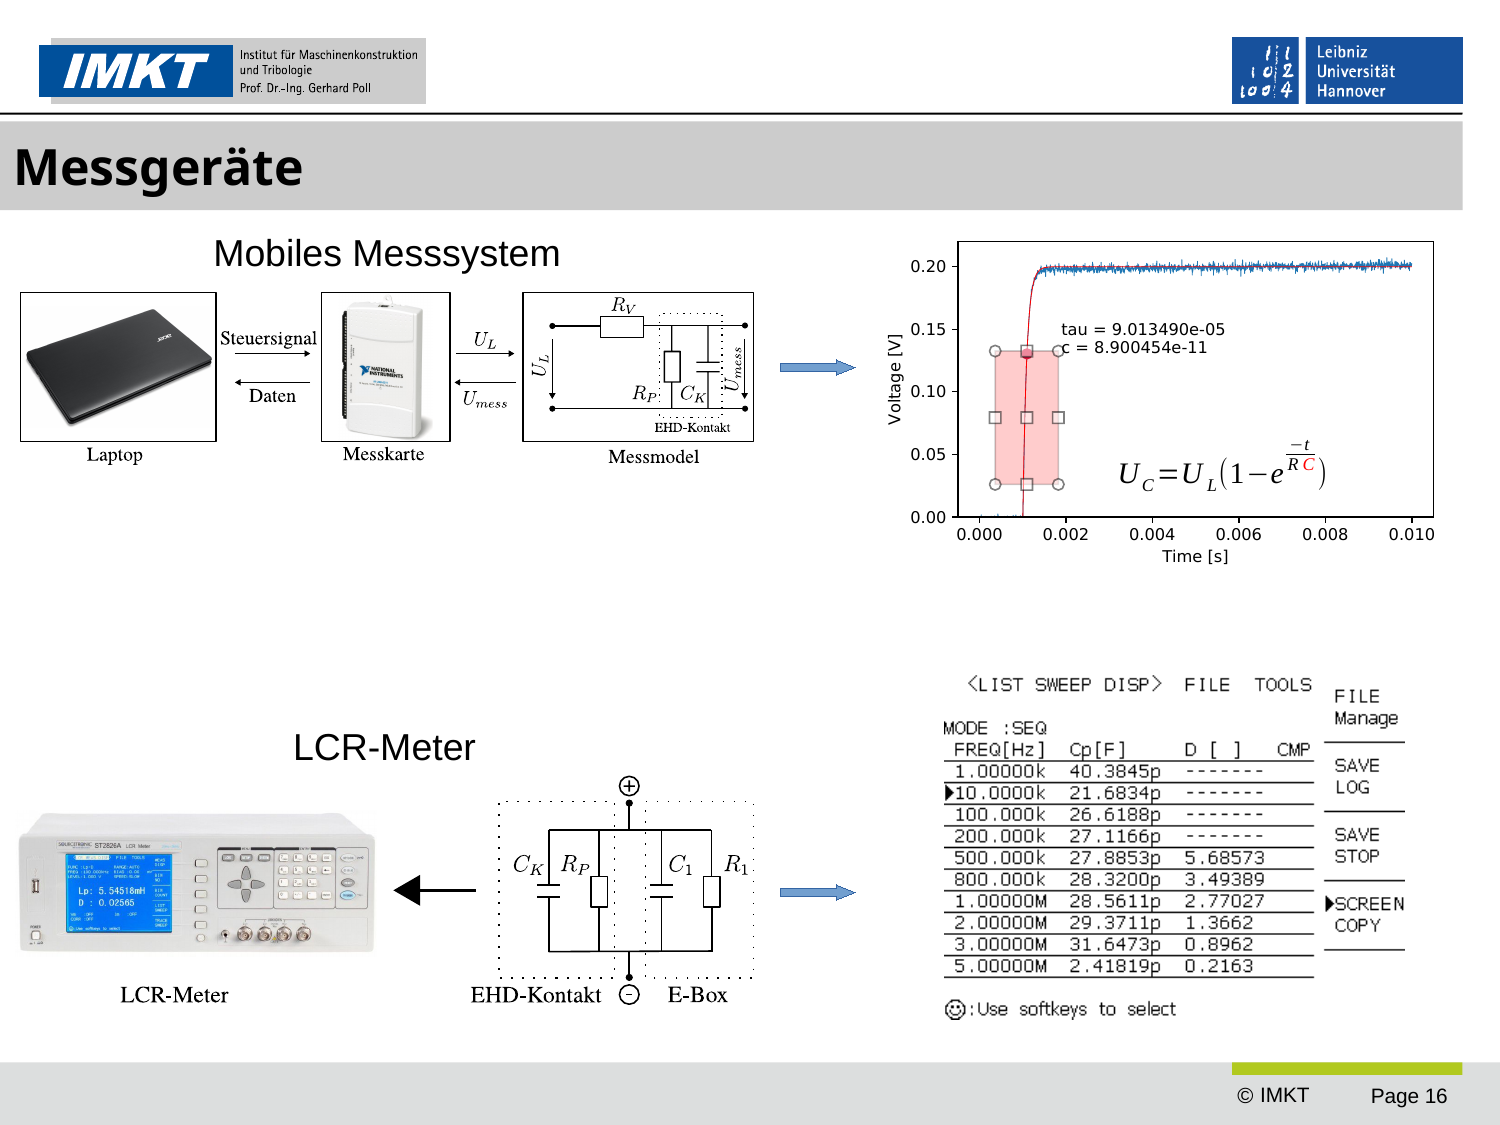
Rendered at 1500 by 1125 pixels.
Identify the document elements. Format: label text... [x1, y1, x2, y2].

text_box LCR-Meter [278, 718, 491, 775]
picture [870, 220, 1456, 586]
picture [944, 674, 1405, 1020]
text_box [780, 359, 856, 376]
chart [1110, 433, 1336, 496]
picture [15, 775, 755, 1006]
picture [19, 291, 755, 465]
text_box [780, 884, 856, 901]
title Messgeräte [0, 121, 1463, 211]
text_box Mobiles Messsystem [198, 224, 576, 282]
picture [1232, 37, 1463, 104]
